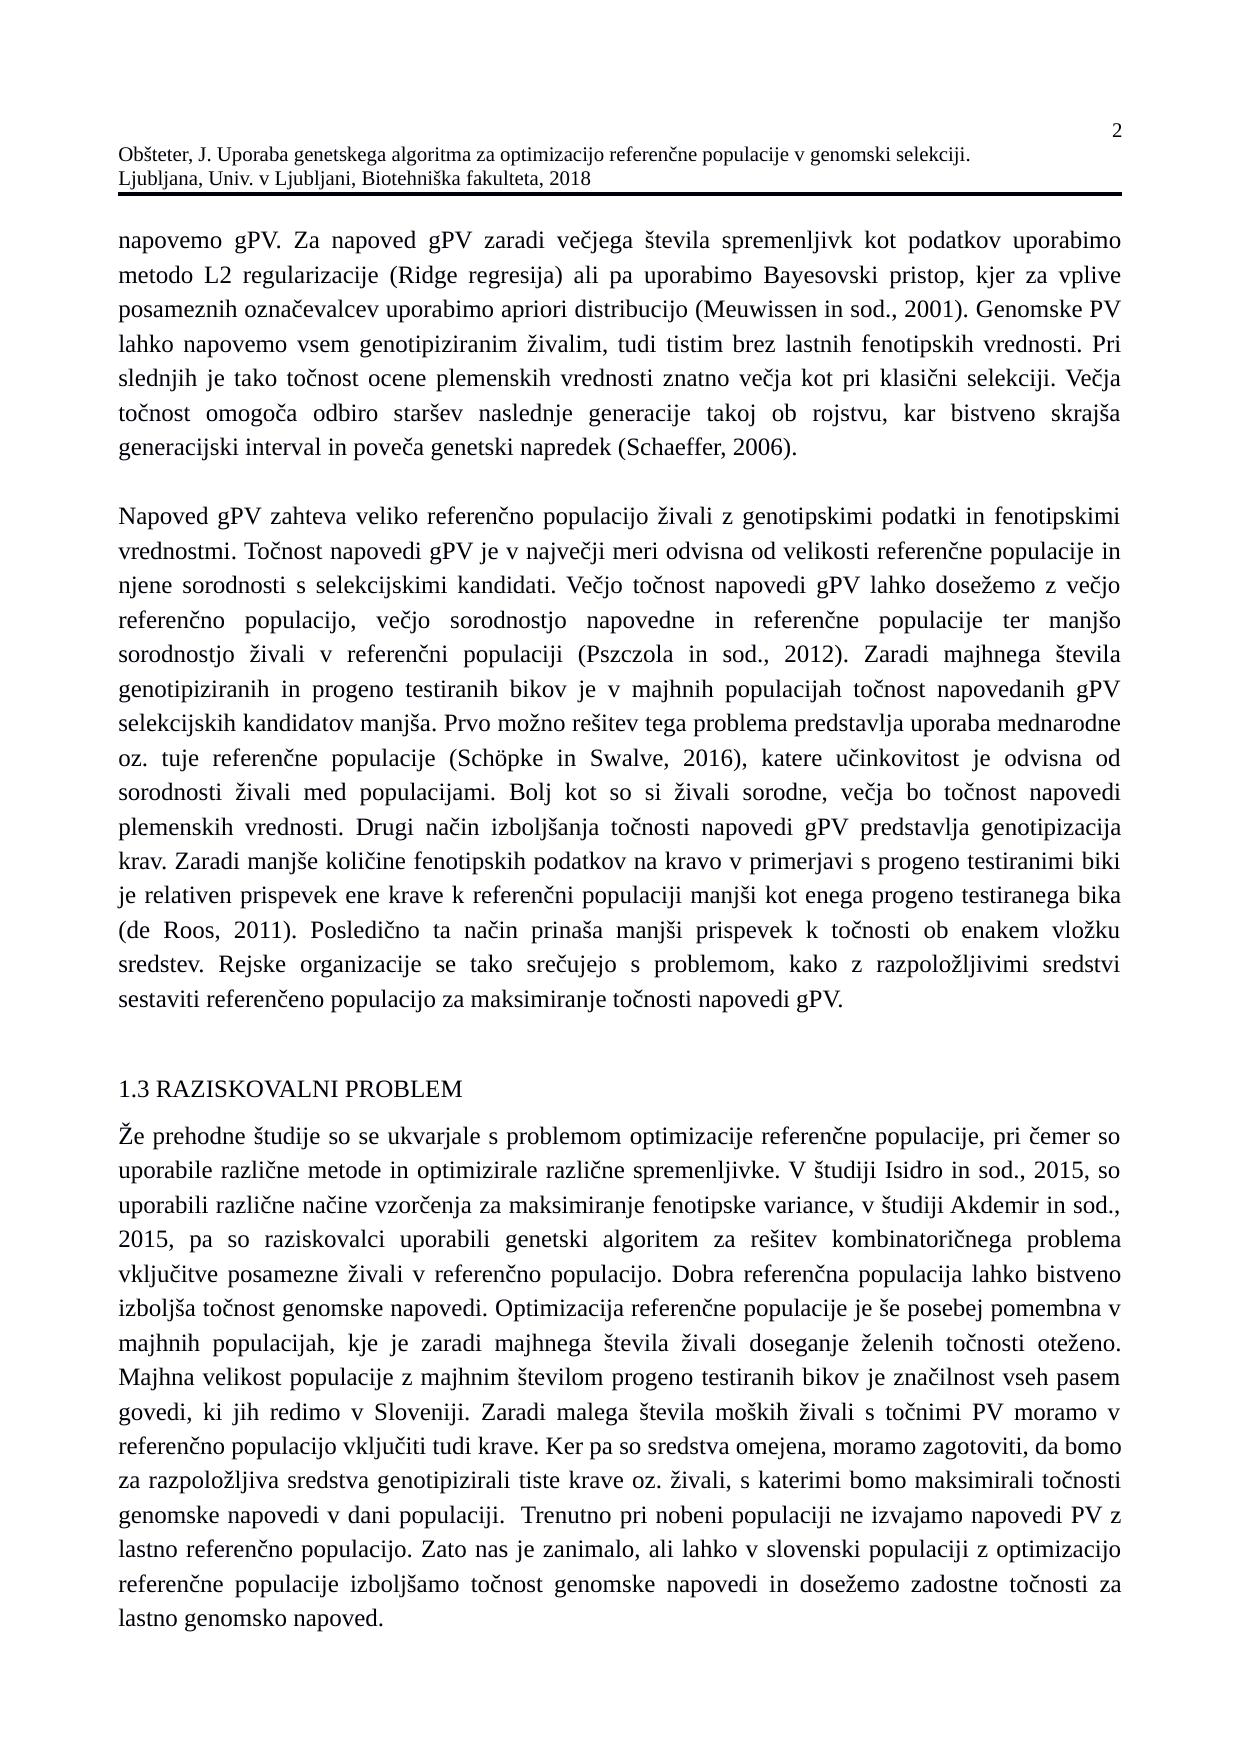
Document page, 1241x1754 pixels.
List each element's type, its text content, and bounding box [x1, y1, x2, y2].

text napovemo gPV. Za napoved gPV zaradi večjega števila spremenljivk kot podatkov uporabimo metodo L2 regularizacije (Ridge regresija) ali pa uporabimo Bayesovski pristop, kjer za vplive posameznih označevalcev uporabimo apriori distribucijo (Meuwissen in sod., 2001). Genomske PV lahko napovemo vsem genotipiziranim živalim, tudi tistim brez lastnih fenotipskih vrednosti. Pri slednjih je tako točnost ocene plemenskih vrednosti znatno večja kot pri klasični selekciji. Večja točnost omogoča odbiro staršev naslednje generacije takoj ob rojstvu, kar bistveno skrajša generacijski interval in poveča genetski napredek (Schaeffer, 2006). [118, 226, 1122, 461]
text Napoved gPV zahteva veliko referenčno populacijo živali z genotipskimi podatki in fenotipskimi vrednostmi. Točnost napovedi gPV je v največji meri odvisna od velikosti referenčne populacije in njene sorodnosti s selekcijskimi kandidati. Večjo točnost napovedi gPV lahko dosežemo z večjo referenčno populacijo, večjo sorodnostjo napovedne in referenčne populacije ter manjšo sorodnostjo živali v referenčni populaciji (Pszczola in sod., 2012). Zaradi majhnega števila genotipiziranih in progeno testiranih bikov je v majhnih populacijah točnost napovedanih gPV selekcijskih kandidatov manjša. Prvo možno rešitev tega problema predstavlja uporaba mednarodne oz. tuje referenčne populacije (Schöpke in Swalve, 2016), katere učinkovitost je odvisna od sorodnosti živali med populacijami. Bolj kot so si živali sorodne, večja bo točnost napovedi plemenskih vrednosti. Drugi način izboljšanja točnosti napovedi gPV predstavlja genotipizacija krav. Zaradi manjše količine fenotipskih podatkov na kravo v primerjavi s progeno testiranimi biki je relativen prispevek ene krave k referenčni populaciji manjši kot enega progeno testiranega bika (de Roos, 2011). Posledično ta način prinaša manjši prispevek k točnosti ob enakem vložku sredstev. Rejske organizacije se tako srečujejo s problemom, kako z razpoložljivimi sredstvi sestaviti referenčeno populacijo za maksimiranje točnosti napovedi gPV. [118, 501, 1122, 1013]
text Že prehodne študije so se ukvarjale s problemom optimizacije referenčne populacije, pri čemer so uporabile različne metode in optimizirale različne spremenljivke. V študiji Isidro in sod., 2015, so uporabili različne načine vzorčenja za maksimiranje fenotipske variance, v študiji Akdemir in sod., 2015, pa so raziskovalci uporabili genetski algoritem za rešitev kombinatoričnega problema vključitve posamezne živali v referenčno populacijo. Dobra referenčna populacija lahko bistveno izboljša točnost genomske napovedi. Optimizacija referenčne populacije je še posebej pomembna v majhnih populacijah, kje je zaradi majhnega števila živali doseganje želenih točnosti oteženo. Majhna velikost populacije z majhnim številom progeno testiranih bikov je značilnost vseh pasem govedi, ki jih redimo v Sloveniji. Zaradi malega števila moških živali s točnimi PV moramo v referenčno populacijo vključiti tudi krave. Ker pa so sredstva omejena, moramo zagotoviti, da bomo za razpoložljiva sredstva genotipizirali tiste krave oz. živali, s katerimi bomo maksimirali točnosti genomske napovedi v dani populaciji. Trenutno pri nobeni populaciji ne izvajamo napovedi PV z lastno referenčno populacijo. Zato nas je zanimalo, ali lahko v slovenski populaciji z optimizacijo referenčne populacije izboljšamo točnost genomske napovedi in dosežemo zadostne točnosti za lastno genomsko napoved. [118, 1121, 1122, 1632]
subtitle 1.3 Raziskovalni problem [118, 1074, 1122, 1103]
